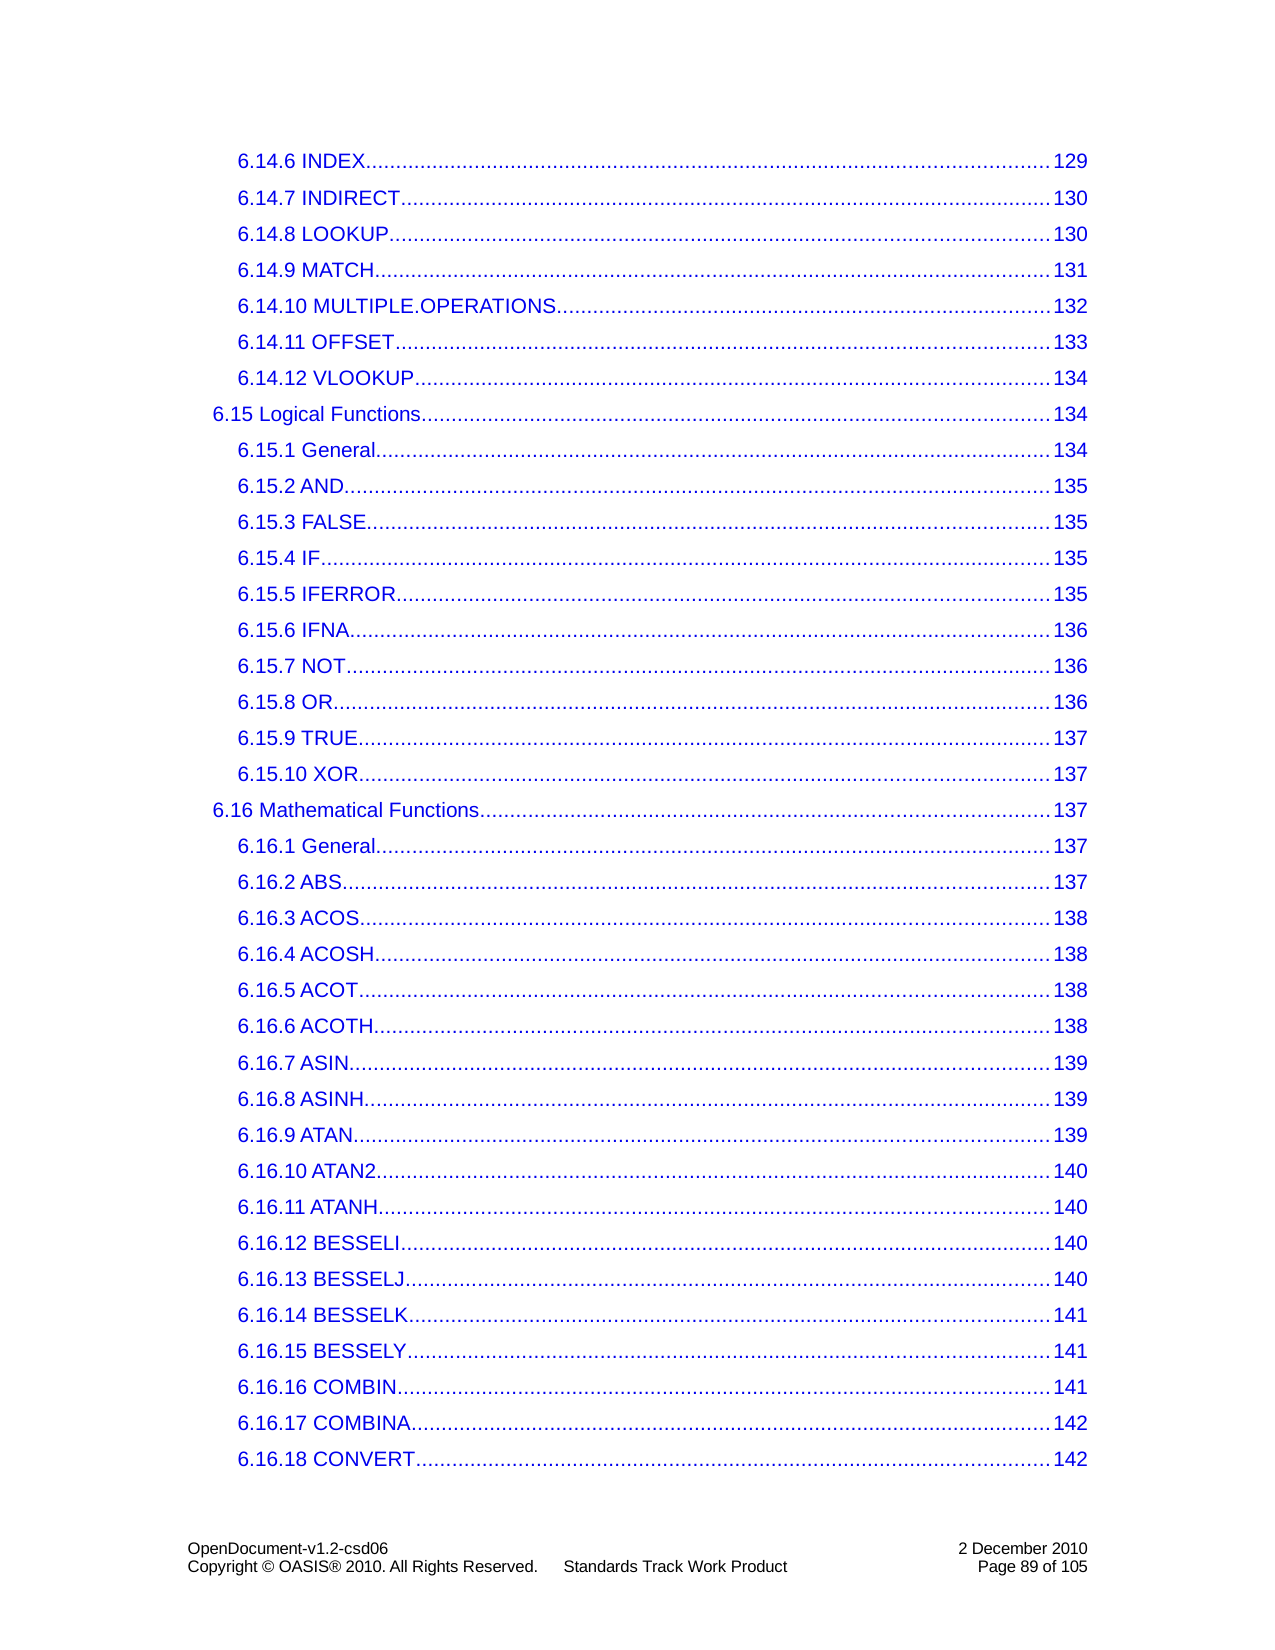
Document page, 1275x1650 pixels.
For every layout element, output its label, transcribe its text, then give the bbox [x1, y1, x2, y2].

text 6.14.12 VLOOKUP 134 [237, 366, 1088, 390]
text 6.16.15 BESSELY 141 [237, 1339, 1088, 1363]
text 6.15.4 IF 135 [237, 546, 1088, 570]
text 6.16.1 General 137 [237, 835, 1088, 858]
text 6.15.2 AND 135 [237, 474, 1088, 498]
text 6.16.4 ACOSH 138 [237, 943, 1088, 966]
text 6.15.7 NOT 136 [237, 654, 1088, 678]
text 6.15.3 FALSE 135 [237, 510, 1088, 534]
text 6.16.6 ACOTH 138 [237, 1015, 1088, 1038]
text 6.15.10 XOR 137 [237, 763, 1088, 786]
text 6.16.12 BESSELI 140 [237, 1231, 1088, 1255]
text 6.14.10 MULTIPLE.OPERATIONS 132 [237, 294, 1088, 318]
text 6.15.8 OR 136 [237, 691, 1088, 714]
text 6.16 Mathematical Functions 137 [212, 799, 1088, 822]
text 6.16.17 COMBINA 142 [237, 1411, 1088, 1435]
text 6.15.5 IFERROR 135 [237, 582, 1088, 606]
text 6.14.7 INDIRECT 130 [237, 186, 1088, 209]
text 6.14.8 LOOKUP 130 [237, 222, 1088, 246]
text 6.16.9 ATAN 139 [237, 1123, 1088, 1147]
text 6.16.14 BESSELK 141 [237, 1303, 1088, 1327]
text 6.16.5 ACOT 138 [237, 979, 1088, 1002]
text 6.16.16 COMBIN 141 [237, 1375, 1088, 1399]
text 6.15 Logical Functions 134 [212, 402, 1088, 426]
text 6.16.3 ACOS 138 [237, 907, 1088, 930]
text 6.16.11 ATANH 140 [237, 1195, 1088, 1219]
text 6.16.7 ASIN 139 [237, 1051, 1088, 1074]
text 6.16.10 ATAN2 140 [237, 1159, 1088, 1183]
text 6.14.6 INDEX 129 [237, 150, 1088, 173]
text 6.15.1 General 134 [237, 438, 1088, 462]
text 6.16.18 CONVERT 142 [237, 1447, 1088, 1471]
text 6.15.6 IFNA 136 [237, 618, 1088, 642]
text 6.16.13 BESSELJ 140 [237, 1267, 1088, 1291]
text 6.14.11 OFFSET 133 [237, 330, 1088, 354]
text 6.16.2 ABS 137 [237, 871, 1088, 894]
text 6.16.8 ASINH 139 [237, 1087, 1088, 1111]
text 6.15.9 TRUE 137 [237, 727, 1088, 750]
text 6.14.9 MATCH 131 [237, 258, 1088, 282]
